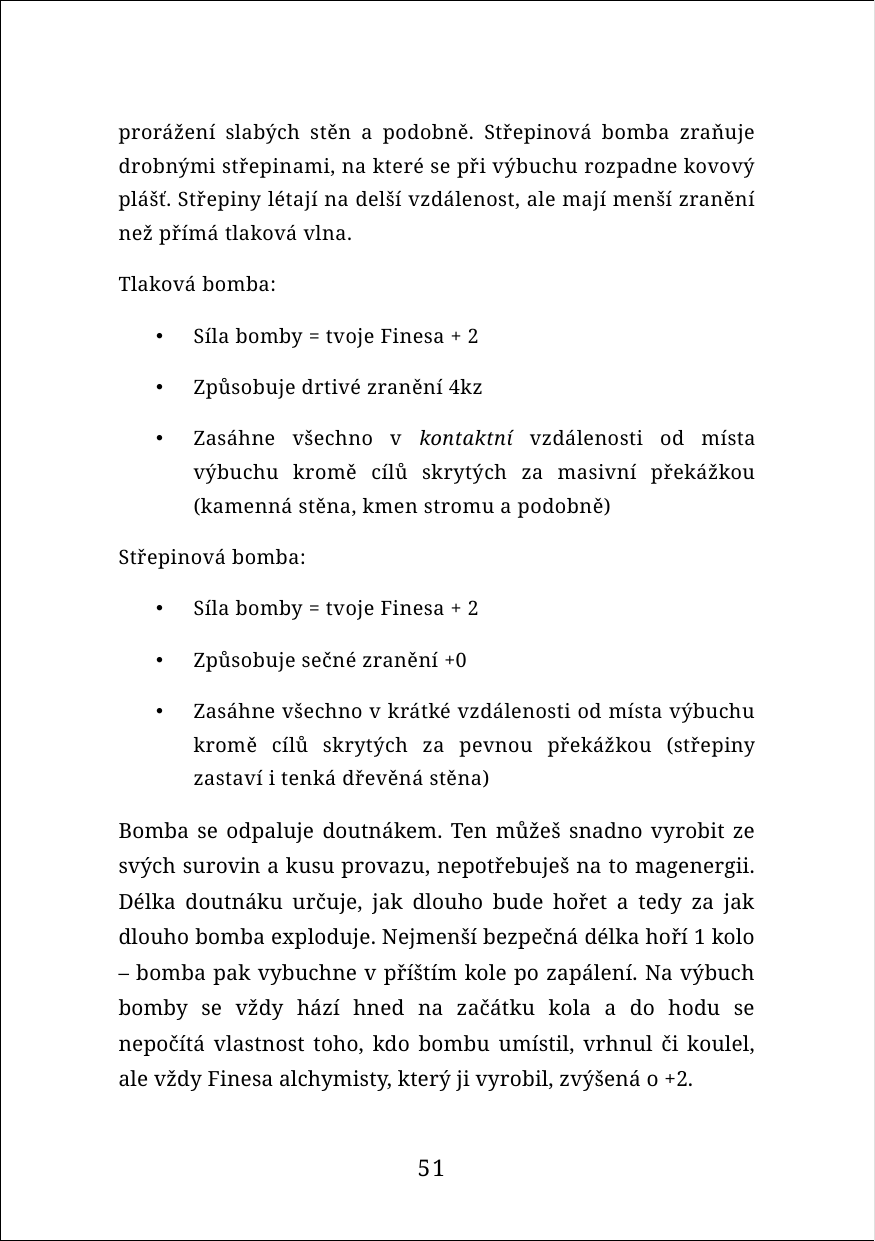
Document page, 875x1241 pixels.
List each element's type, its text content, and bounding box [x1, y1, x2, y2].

text Střepinová bomba: [118, 543, 756, 570]
list Síla bomby = tvoje Finesa + 2 [156, 594, 756, 622]
text Tlaková bomba: [118, 271, 756, 297]
text Bomba se odpaluje doutnákem. Ten můžeš snadno vyrobit ze svých surovin a kusu provazu, nepotřebuješ na to magenergii. Délka doutnáku určuje, jak dlouho bude hořet a tedy za jak dlouho bomba exploduje. Nejmenší bezpečná délka hoří 1 kolo – bomba pak vybuchne v příštím kole po zapálení. Na výbuch bomby se vždy hází hned na začátku kola a do hodu se nepočítá vlastnost toho, kdo bombu umístil, vrhnul či koulel, ale vždy Finesa alchymisty, který ji vyrobil, zvýšená o +2. [118, 816, 756, 1093]
list Způsobuje drtivé zranění 4kz [156, 373, 756, 400]
list Zasáhne všechno v krátké vzdálenosti od místa výbuchu kromě cílů skrytých za pevnou překážkou (střepiny zastaví i tenká dřevěná stěna) [156, 697, 756, 792]
text prorážení slabých stěn a podobně. Střepinová bomba zraňuje drobnými střepinami, na které se při výbuchu rozpadne kovový plášť. Střepiny létají na delší vzdálenost, ale mají menší zranění než přímá tlaková vlna. [118, 118, 756, 246]
list Síla bomby = tvoje Finesa + 2 [156, 322, 756, 349]
list Zasáhne všechno v kontaktní vzdálenosti od místa výbuchu kromě cílů skrytých za masivní překážkou (kamenná stěna, kmen stromu a podobně) [156, 424, 756, 519]
list Způsobuje sečné zranění +0 [156, 646, 756, 673]
